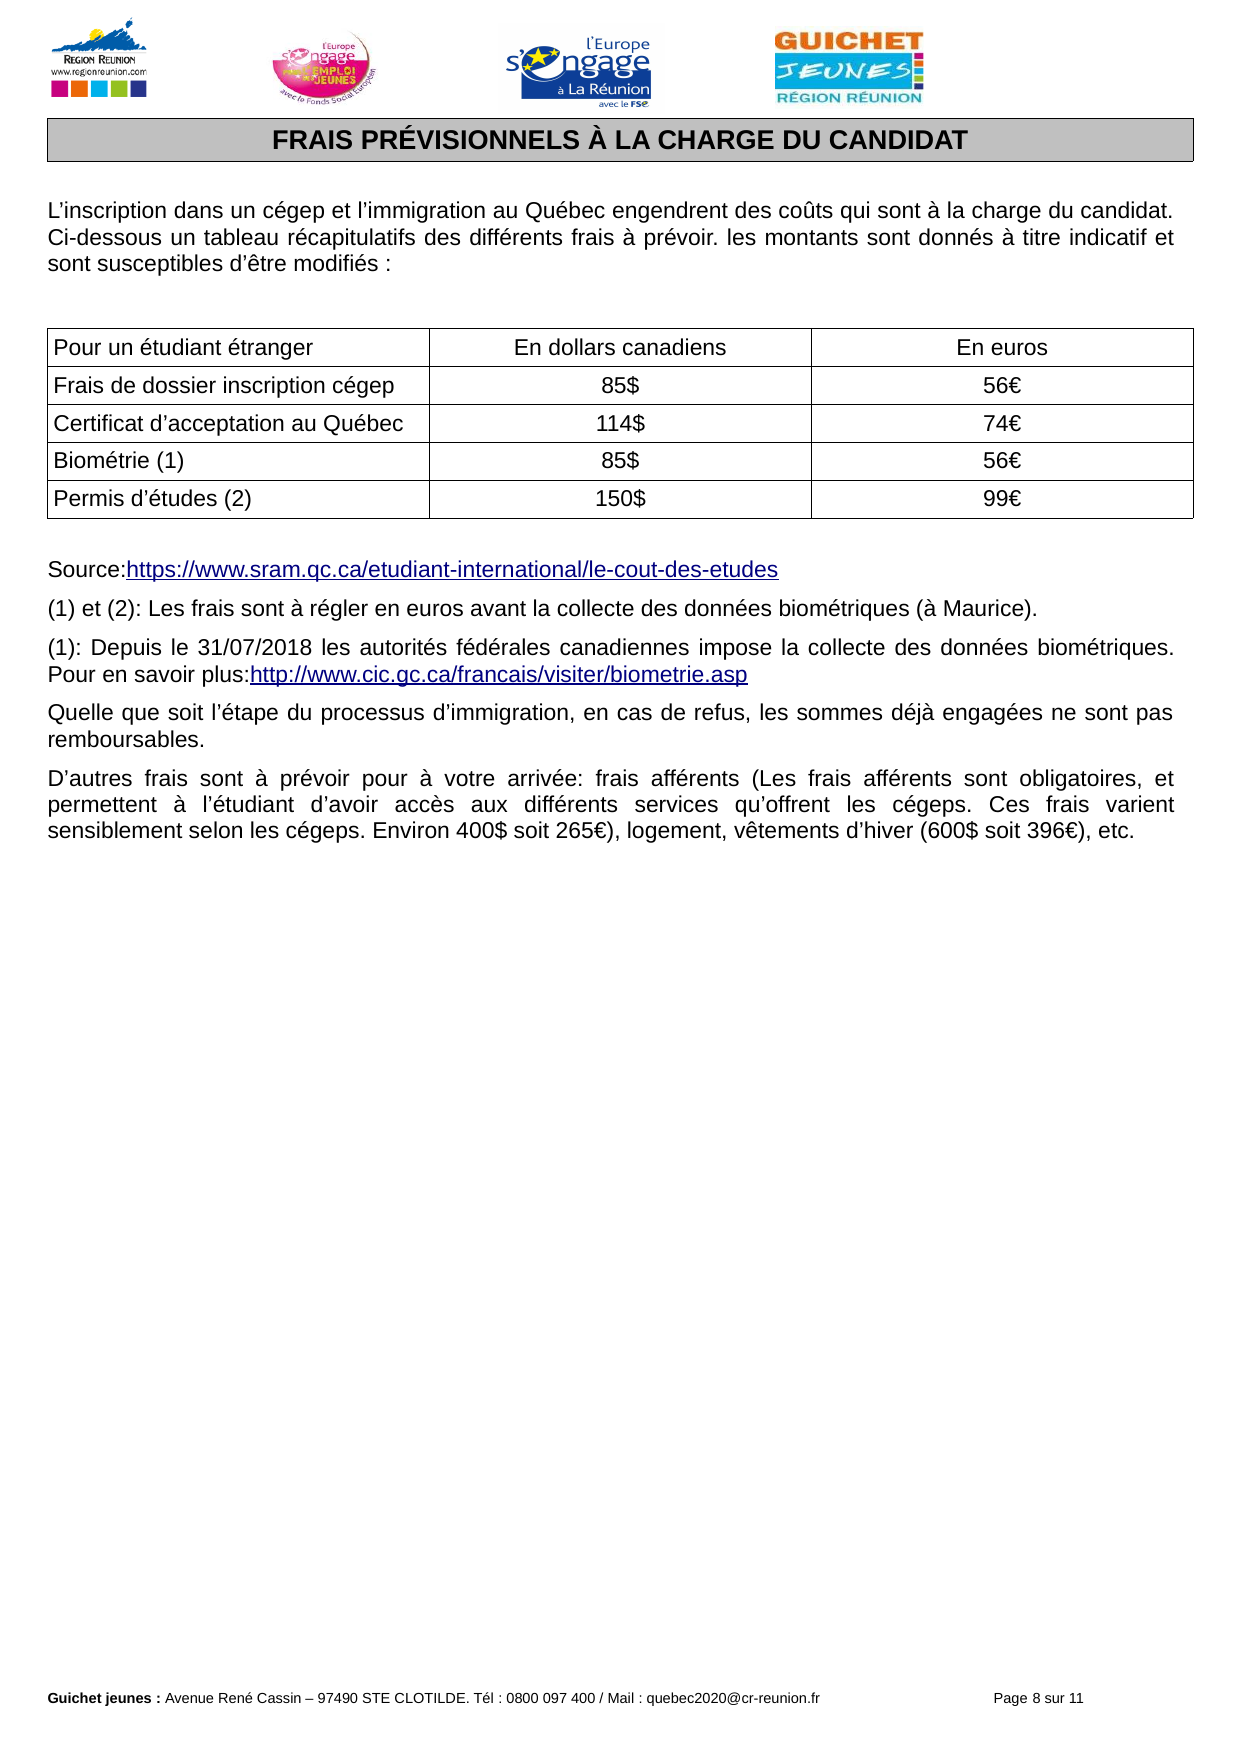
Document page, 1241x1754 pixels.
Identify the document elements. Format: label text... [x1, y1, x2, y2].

table_cell Permis d’études (2) [48, 481, 429, 517]
text D’autres frais sont à prévoir pour à votre arrivée: frais afférents (Les frais afférents sont obligatoires, et permettent à l’étudiant d’avoir accès aux différents services qu’offrent les cégeps. Ces frais varient sensiblement selon les cégeps. Environ 400$ soit 265€), logement, vêtements d’hiver (600$ soit 396€), etc. [47, 764, 1175, 844]
text L’inscription dans un cégep et l’immigration au Québec engendrent des coûts qui sont à la charge du candidat. Ci-dessous un tableau récapitulatifs des différents frais à prévoir. les montants sont donnés à titre indicatif et sont susceptibles d’être modifiés : [47, 197, 1175, 277]
table_cell 150$ [430, 481, 811, 517]
table_header FRAIS PRÉVISIONNELS À LA CHARGE DU CANDIDAT [48, 119, 1193, 161]
text Source:https://www.sram.qc.ca/etudiant-international/le-cout-des-etudes [47, 556, 1175, 583]
picture [498, 23, 666, 114]
table_cell 74€ [812, 405, 1193, 442]
picture [798, 62, 867, 79]
table_header En euros [812, 329, 1193, 366]
picture [260, 15, 379, 106]
table_cell 56€ [812, 367, 1193, 404]
table_cell 56€ [812, 443, 1193, 479]
table_cell Certificat d’acceptation au Québec [48, 405, 429, 442]
text Quelle que soit l’étape du processus d’immigration, en cas de refus, les sommes déjà engagées ne sont pas remboursables. [47, 699, 1175, 752]
table_cell Frais de dossier inscription cégep [48, 367, 429, 404]
table_cell 114$ [430, 405, 811, 442]
picture [51, 17, 147, 97]
picture [775, 26, 924, 109]
text (1): Depuis le 31/07/2018 les autorités fédérales canadiennes impose la collecte des données biométriques. Pour en savoir plus:http://www.cic.gc.ca/francais/visiter/biometrie.asp [47, 634, 1175, 687]
table_cell 99€ [812, 481, 1193, 517]
table_header Pour un étudiant étranger [48, 329, 429, 366]
table_cell 85$ [430, 367, 811, 404]
table_cell 85$ [430, 443, 811, 479]
table_cell Biométrie (1) [48, 443, 429, 479]
table_header En dollars canadiens [430, 329, 811, 366]
picture [866, 63, 892, 78]
text (1) et (2): Les frais sont à régler en euros avant la collecte des données biométriques (à Maurice). [47, 595, 1175, 622]
picture [777, 62, 798, 79]
